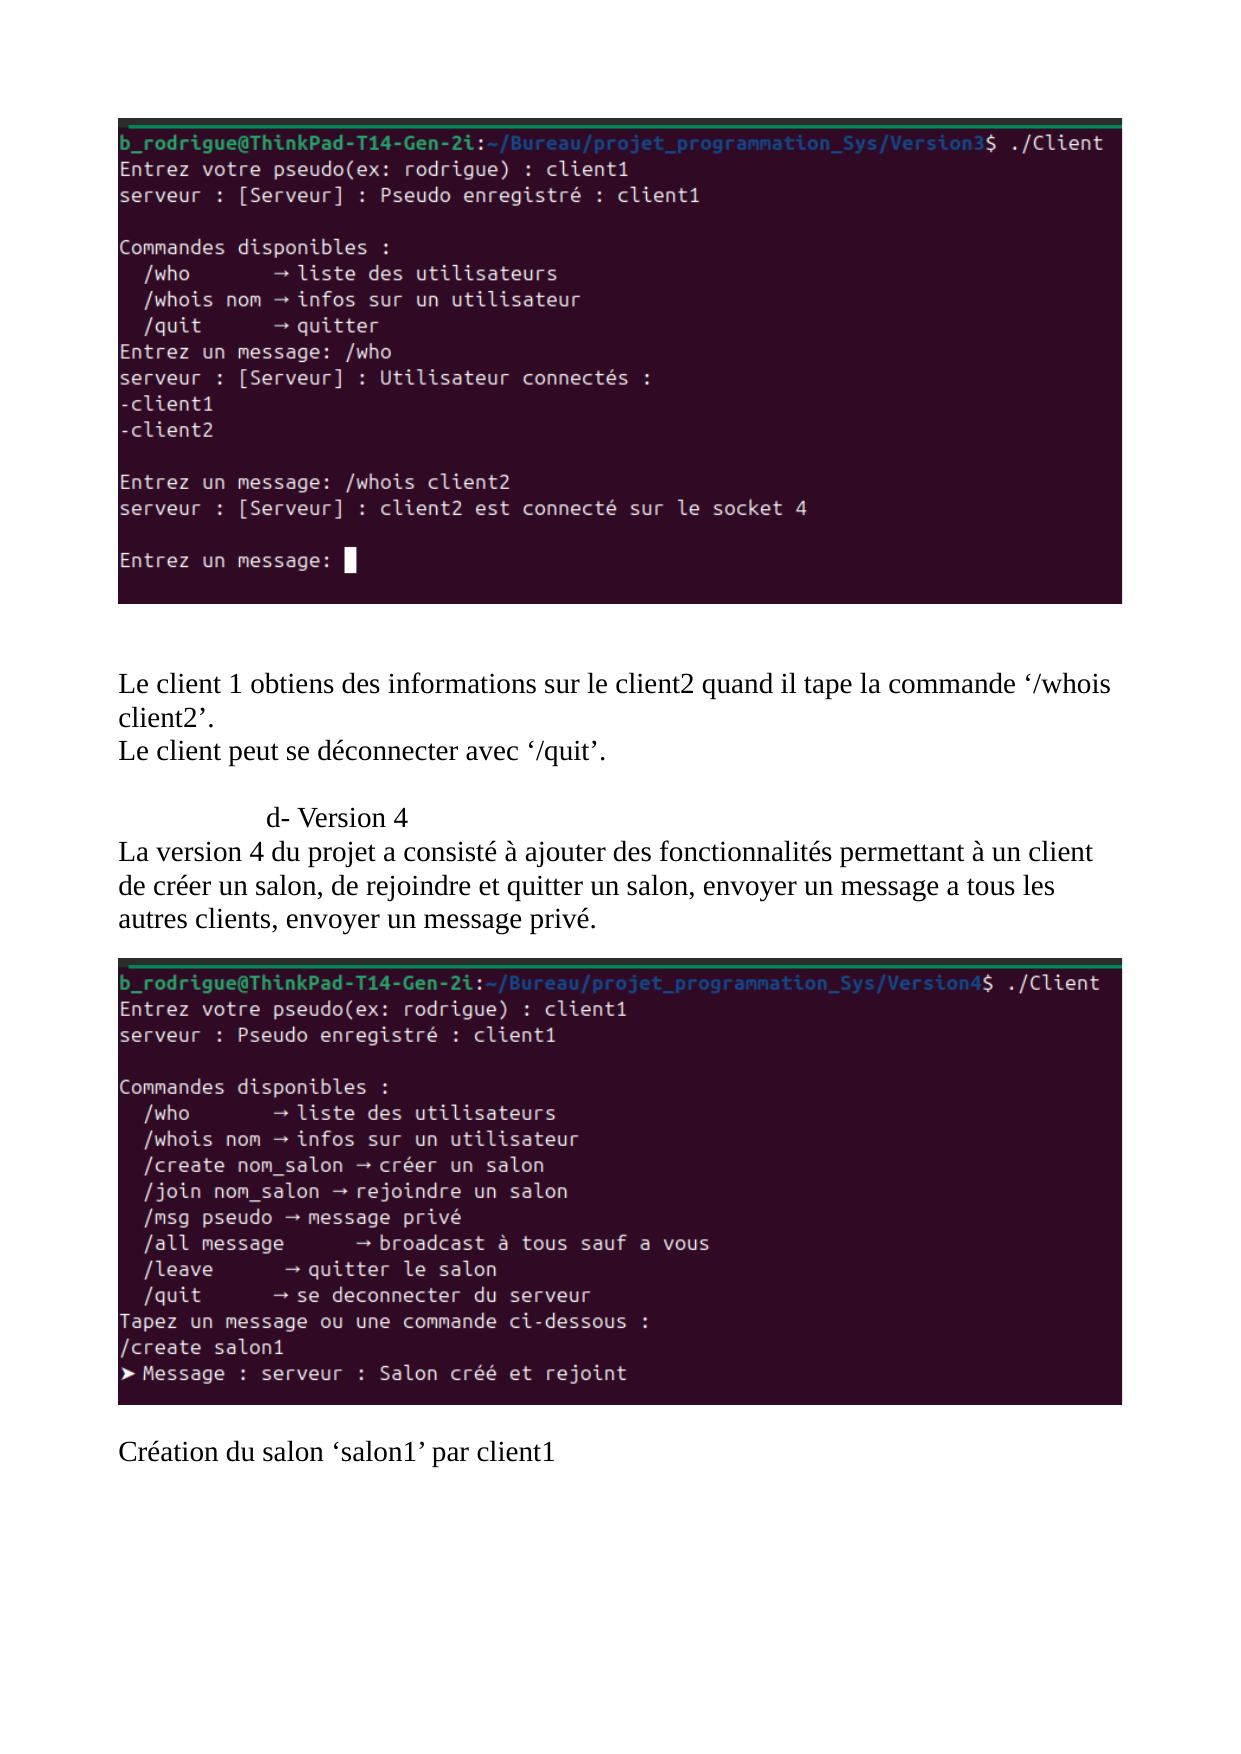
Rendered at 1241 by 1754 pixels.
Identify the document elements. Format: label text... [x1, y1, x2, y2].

text Création du salon ‘salon1’ par client1 [118, 1434, 1122, 1467]
text Le client peut se déconnecter avec ‘/quit’. [118, 733, 1122, 767]
text Le client 1 obtiens des informations sur le client2 quand il tape la commande ‘/whois client2’. [118, 666, 1122, 733]
text La version 4 du projet a consisté à ajouter des fonctionnalités permettant à un client de créer un salon, de rejoindre et quitter un salon, envoyer un message a tous les autres clients, envoyer un message privé. [118, 834, 1122, 935]
text d- Version 4 [118, 801, 1122, 834]
